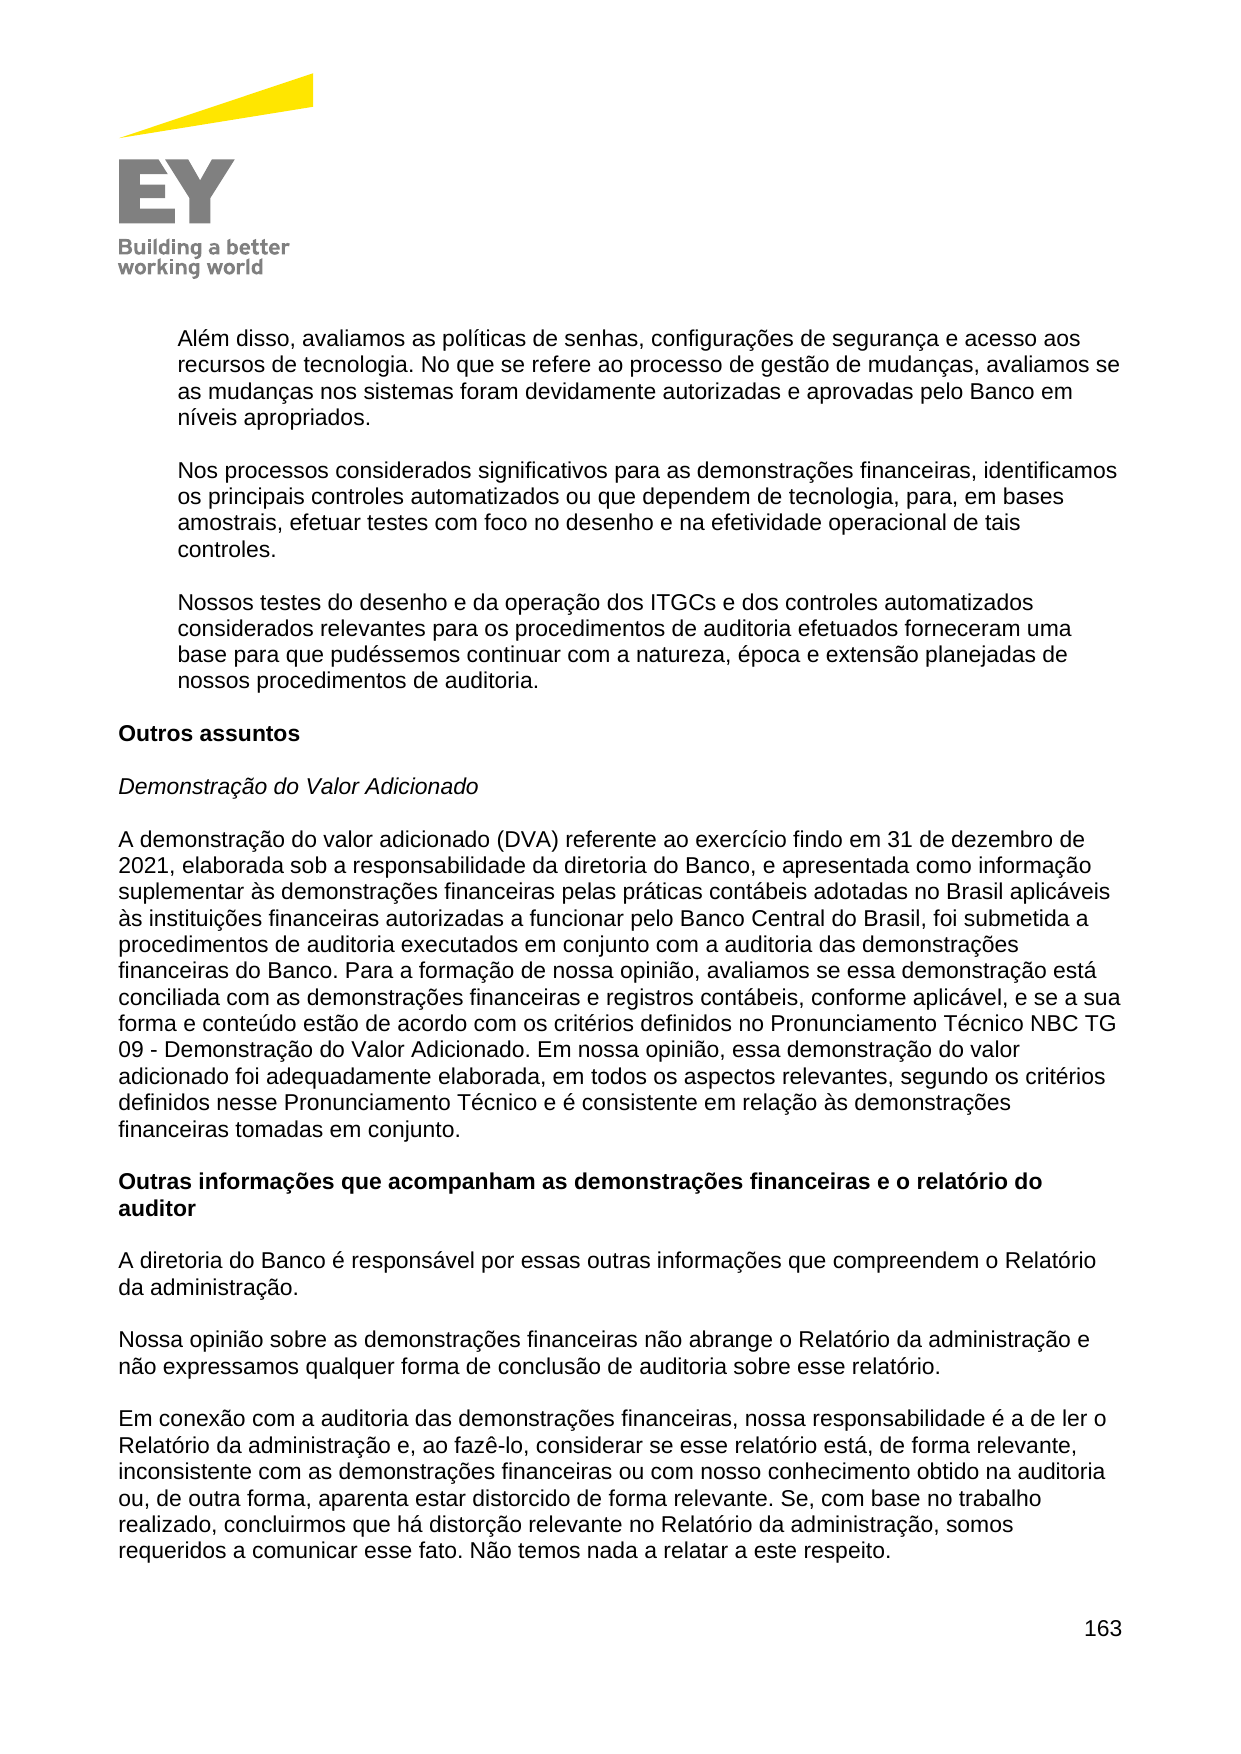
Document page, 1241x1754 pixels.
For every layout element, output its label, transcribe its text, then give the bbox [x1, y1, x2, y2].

text Nossa opinião sobre as demonstrações financeiras não abrange o Relatório da administração e não expressamos qualquer forma de conclusão de auditoria sobre esse relatório. [118, 1326, 1122, 1379]
text Outras informações que acompanham as demonstrações financeiras e o relatório do auditor [118, 1168, 1122, 1221]
text Em conexão com a auditoria das demonstrações financeiras, nossa responsabilidade é a de ler o Relatório da administração e, ao fazê-lo, considerar se esse relatório está, de forma relevante, inconsistente com as demonstrações financeiras ou com nosso conhecimento obtido na auditoria ou, de outra forma, aparenta estar distorcido de forma relevante. Se, com base no trabalho realizado, concluirmos que há distorção relevante no Relatório da administração, somos requeridos a comunicar esse fato. Não temos nada a relatar a este respeito. [118, 1405, 1122, 1563]
text Nossos testes do desenho e da operação dos ITGCs e dos controles automatizados considerados relevantes para os procedimentos de auditoria efetuados forneceram uma base para que pudéssemos continuar com a natureza, época e extensão planejadas de nossos procedimentos de auditoria. [177, 588, 1122, 694]
text Além disso, avaliamos as políticas de senhas, configurações de segurança e acesso aos recursos de tecnologia. No que se refere ao processo de gestão de mudanças, avaliamos se as mudanças nos sistemas foram devidamente autorizadas e aprovadas pelo Banco em níveis apropriados. [177, 325, 1122, 430]
text A diretoria do Banco é responsável por essas outras informações que compreendem o Relatório da administração. [118, 1247, 1122, 1300]
text Demonstração do Valor Adicionado [118, 773, 1122, 799]
text Nos processos considerados significativos para as demonstrações financeiras, identificamos os principais controles automatizados ou que dependem de tecnologia, para, em bases amostrais, efetuar testes com foco no desenho e na efetividade operacional de tais controles. [177, 457, 1122, 562]
text Outros assuntos [118, 720, 1122, 747]
text A demonstração do valor adicionado (DVA) referente ao exercício findo em 31 de dezembro de 2021, elaborada sob a responsabilidade da diretoria do Banco, e apresentada como informação suplementar às demonstrações financeiras pelas práticas contábeis adotadas no Brasil aplicáveis às instituições financeiras autorizadas a funcionar pelo Banco Central do Brasil, foi submetida a procedimentos de auditoria executados em conjunto com a auditoria das demonstrações financeiras do Banco. Para a formação de nossa opinião, avaliamos se essa demonstração está conciliada com as demonstrações financeiras e registros contábeis, conforme aplicável, e se a sua forma e conteúdo estão de acordo com os critérios definidos no Pronunciamento Técnico NBC TG 09 - Demonstração do Valor Adicionado. Em nossa opinião, essa demonstração do valor adicionado foi adequadamente elaborada, em todos os aspectos relevantes, segundo os critérios definidos nesse Pronunciamento Técnico e é consistente em relação às demonstrações financeiras tomadas em conjunto. [118, 826, 1122, 1142]
